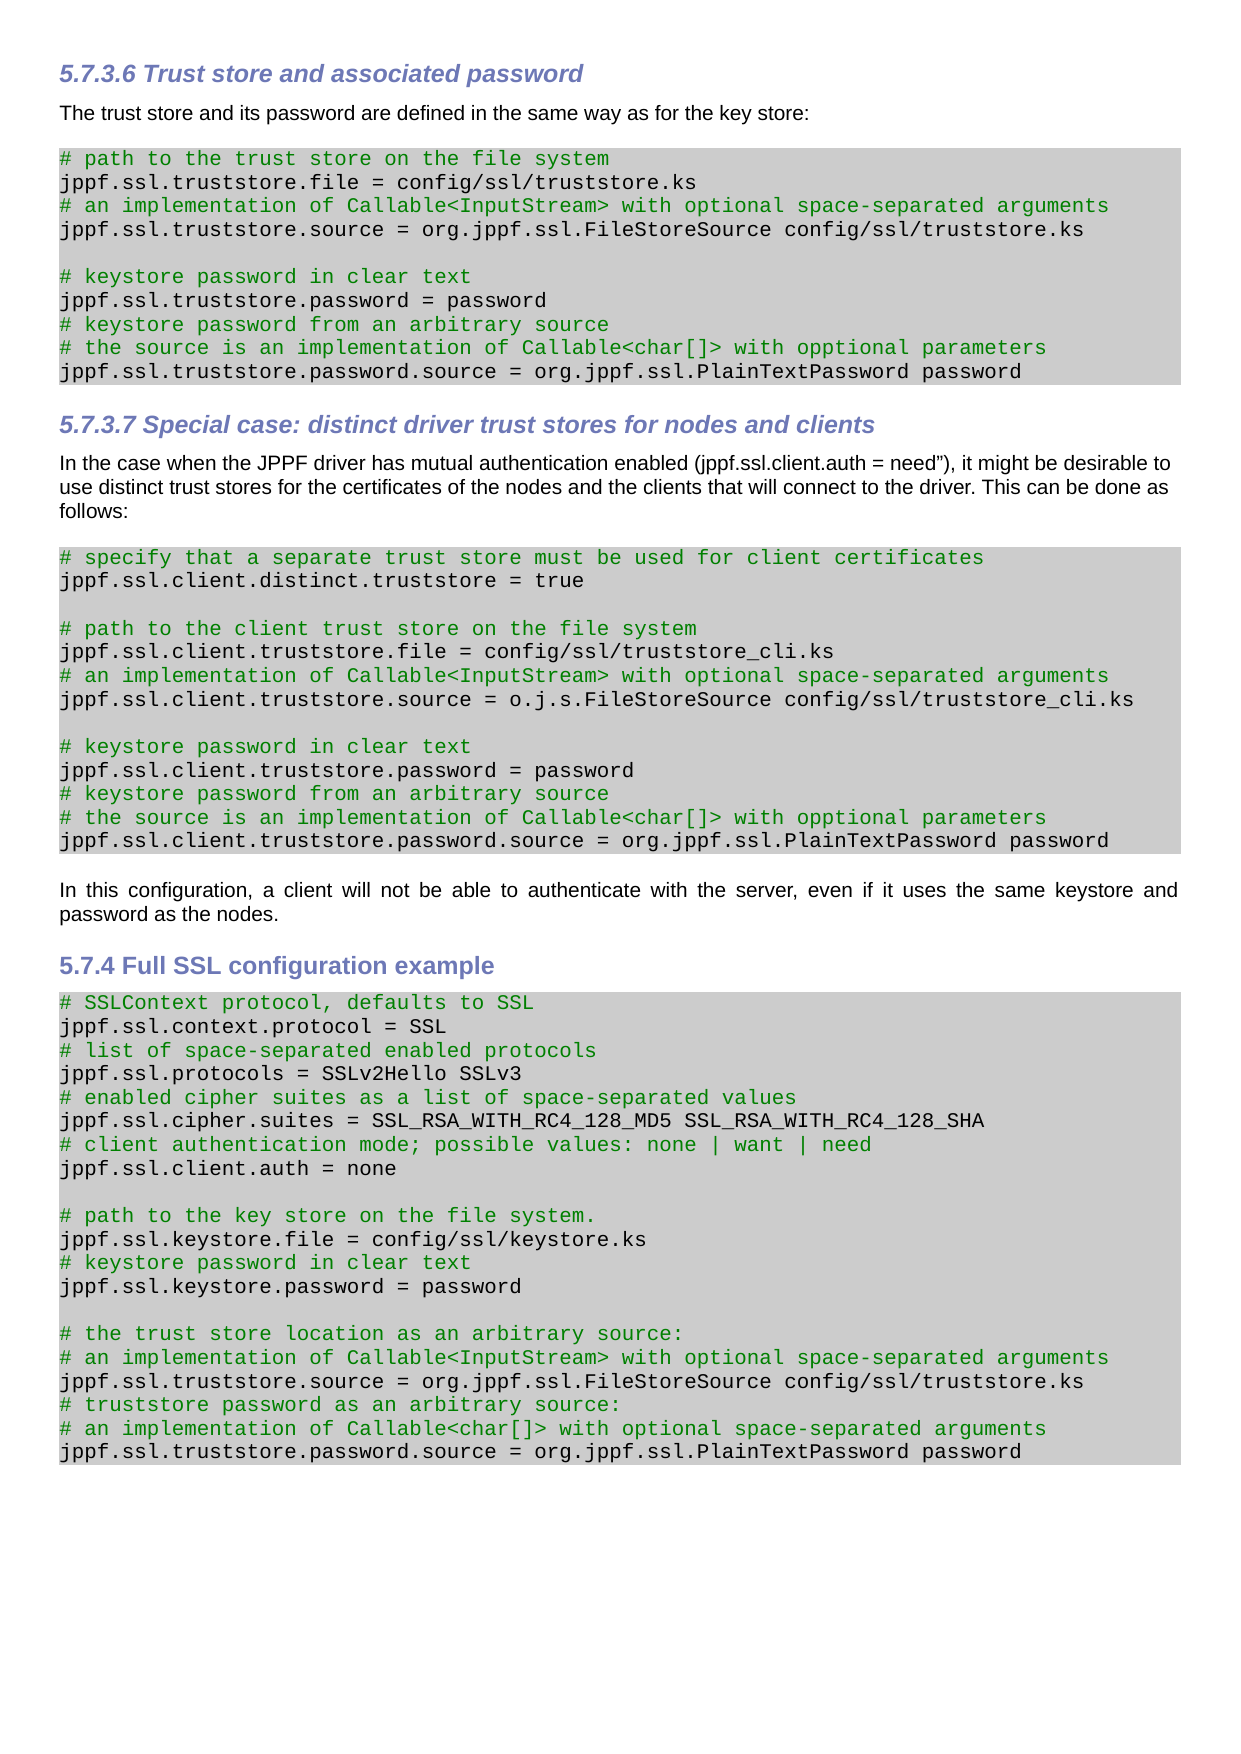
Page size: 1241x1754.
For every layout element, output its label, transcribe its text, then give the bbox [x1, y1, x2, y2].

text # keystore password in clear text [59, 736, 1181, 759]
text jppf.ssl.keystore.password = password [59, 1276, 1181, 1300]
text In this configuration, a client will not be able to authenticate with the server, even if it uses the same keystore and password as the nodes. [59, 878, 1181, 926]
text # enabled cipher suites as a list of space-separated values [59, 1087, 1181, 1111]
text jppf.ssl.truststore.source = org.jppf.ssl.FileStoreSource config/ssl/truststore.ks [59, 1371, 1181, 1394]
text # keystore password in clear text [59, 266, 1181, 290]
text # path to the client trust store on the file system [59, 618, 1181, 641]
text jppf.ssl.context.protocol = SSL [59, 1016, 1181, 1039]
text # specify that a separate trust store must be used for client certificates [59, 547, 1181, 570]
subtitle Trust store and associated password [59, 59, 1181, 88]
text jppf.ssl.truststore.password.source = org.jppf.ssl.PlainTextPassword password [59, 1442, 1181, 1465]
text # keystore password in clear text [59, 1252, 1181, 1276]
text In the case when the JPPF driver has mutual authentication enabled (jppf.ssl.client.auth = need”), it might be desirable to use distinct trust stores for the certificates of the nodes and the clients that will connect to the driver. This can be done as follows: [59, 451, 1181, 523]
text # an implementation of Callable<InputStream> with optional space-separated arguments [59, 665, 1181, 689]
text jppf.ssl.client.truststore.source = o.j.s.FileStoreSource config/ssl/truststore_cli.ks [59, 689, 1181, 712]
text # the trust store location as an arbitrary source: [59, 1323, 1181, 1347]
text # the source is an implementation of Callable<char[]> with opptional parameters [59, 807, 1181, 831]
subtitle Special case: distinct driver trust stores for nodes and clients [59, 410, 1181, 438]
subtitle Full SSL configuration example [59, 951, 1181, 980]
text jppf.ssl.cipher.suites = SSL_RSA_WITH_RC4_128_MD5 SSL_RSA_WITH_RC4_128_SHA [59, 1111, 1181, 1134]
text # list of space-separated enabled protocols [59, 1039, 1181, 1063]
text jppf.ssl.truststore.source = org.jppf.ssl.FileStoreSource config/ssl/truststore.ks [59, 219, 1181, 243]
text jppf.ssl.keystore.file = config/ssl/keystore.ks [59, 1229, 1181, 1252]
text jppf.ssl.client.distinct.truststore = true [59, 570, 1181, 594]
text # SSLContext protocol, defaults to SSL [59, 992, 1181, 1016]
text # path to the key store on the file system. [59, 1205, 1181, 1229]
text The trust store and its password are defined in the same way as for the key store: [59, 100, 1181, 124]
text # keystore password from an arbitrary source [59, 314, 1181, 337]
text # keystore password from an arbitrary source [59, 783, 1181, 807]
text # an implementation of Callable<InputStream> with optional space-separated arguments [59, 1347, 1181, 1371]
text jppf.ssl.client.truststore.password.source = org.jppf.ssl.PlainTextPassword password [59, 831, 1181, 854]
text # an implementation of Callable<InputStream> with optional space-separated arguments [59, 196, 1181, 219]
text jppf.ssl.truststore.password.source = org.jppf.ssl.PlainTextPassword password [59, 361, 1181, 385]
text jppf.ssl.truststore.password = password [59, 290, 1181, 314]
text # path to the trust store on the file system [59, 148, 1181, 172]
text jppf.ssl.client.truststore.password = password [59, 759, 1181, 783]
text # client authentication mode; possible values: none | want | need [59, 1134, 1181, 1158]
text # the source is an implementation of Callable<char[]> with opptional parameters [59, 337, 1181, 361]
text jppf.ssl.protocols = SSLv2Hello SSLv3 [59, 1063, 1181, 1087]
text jppf.ssl.client.truststore.file = config/ssl/truststore_cli.ks [59, 641, 1181, 665]
text # truststore password as an arbitrary source: [59, 1394, 1181, 1418]
text jppf.ssl.truststore.file = config/ssl/truststore.ks [59, 172, 1181, 196]
text # an implementation of Callable<char[]> with optional space-separated arguments [59, 1418, 1181, 1442]
text jppf.ssl.client.auth = none [59, 1158, 1181, 1181]
